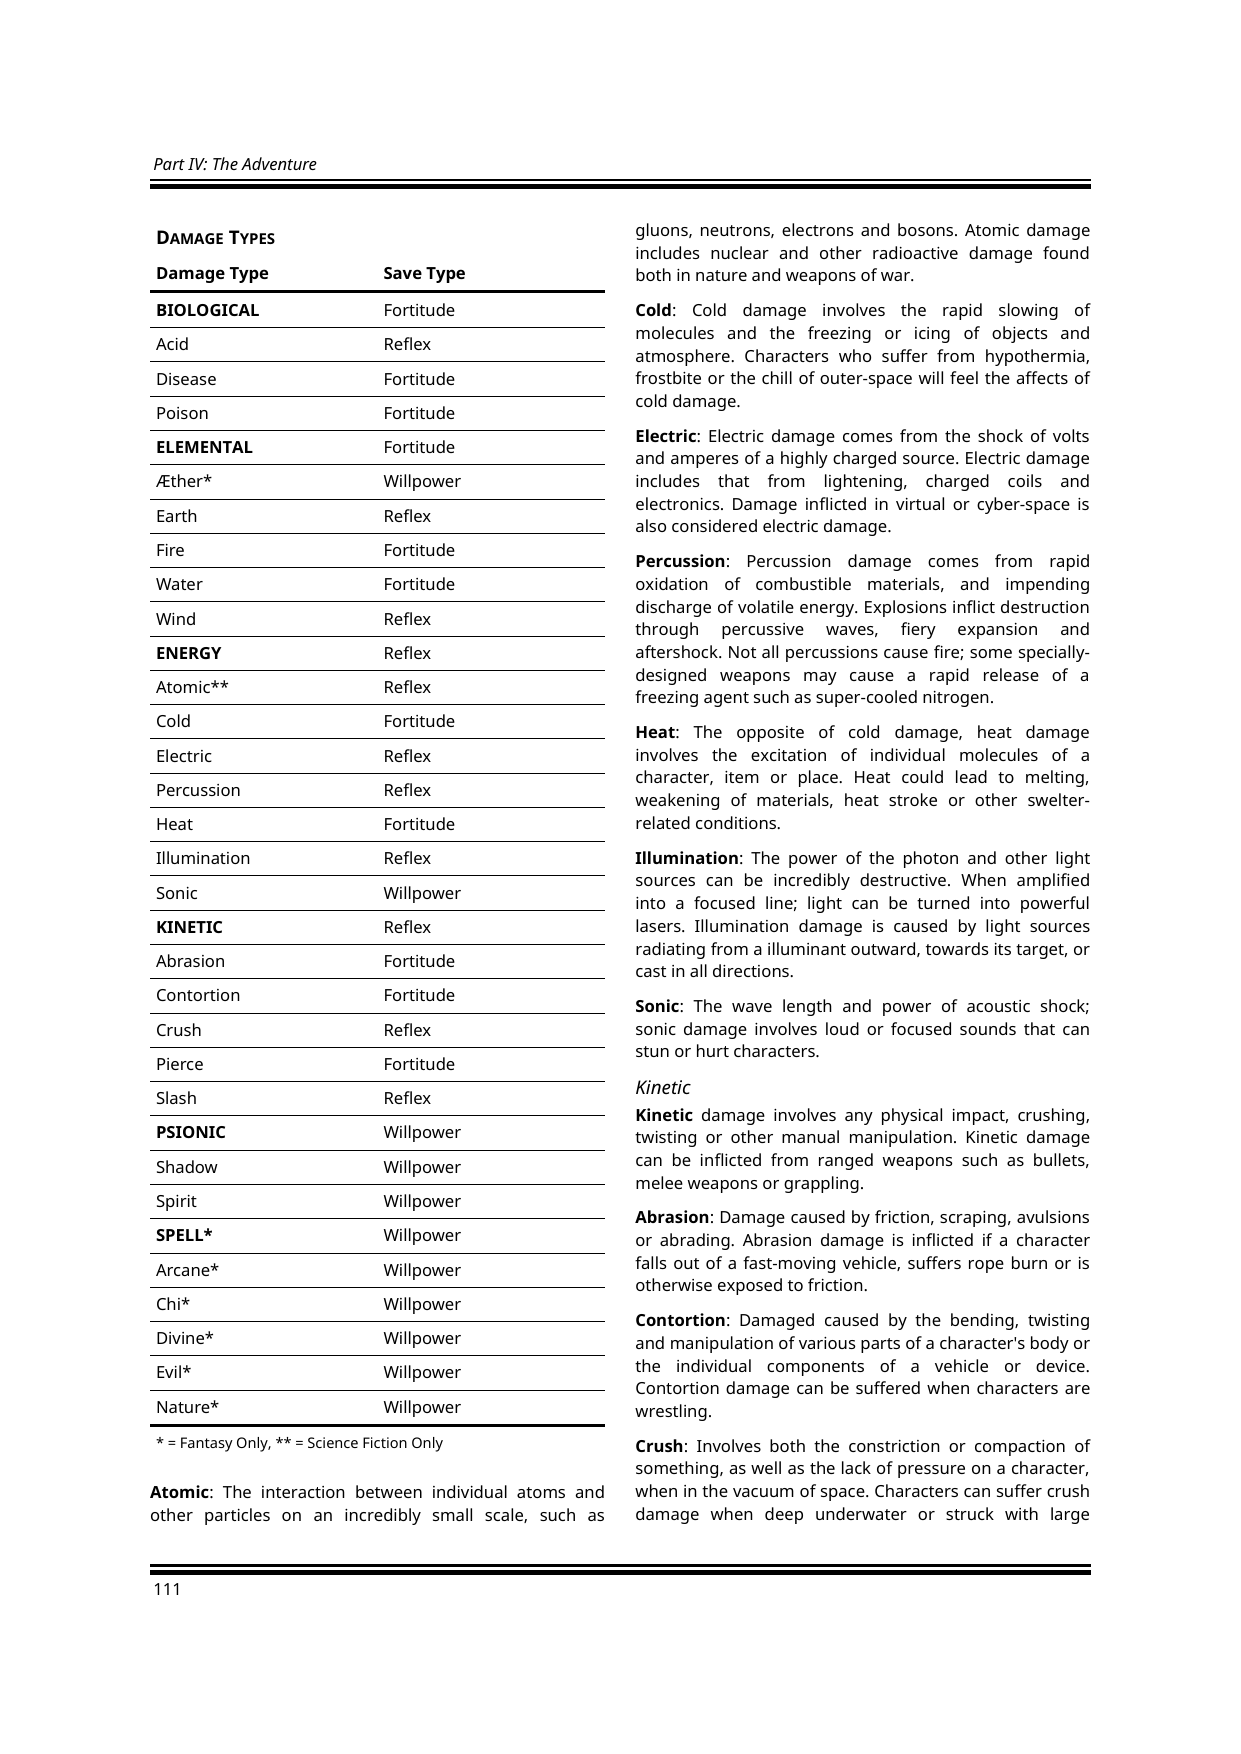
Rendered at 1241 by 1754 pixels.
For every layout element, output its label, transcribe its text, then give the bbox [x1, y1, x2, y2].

table_cell Nature* [150, 1391, 377, 1424]
table_cell PSIONIC [150, 1116, 377, 1149]
table_cell Reflex [378, 637, 605, 670]
table_cell Willpower [378, 1151, 605, 1184]
table_cell Sonic [150, 876, 377, 910]
table_cell Reflex [378, 1014, 605, 1047]
table_cell Pierce [150, 1048, 377, 1081]
table_cell Water [150, 568, 377, 601]
table_cell Heat [150, 808, 377, 841]
table_cell Willpower [378, 1322, 605, 1355]
table_cell Damage Type [150, 256, 377, 290]
table_cell Reflex [378, 911, 605, 944]
table_cell Reflex [378, 328, 605, 361]
text Heat: The opposite of cold damage, heat damage involves the excitation of individual molecules of a character, item or place. Heat could lead to melting, weakening of materials, heat stroke or other swelter-related conditions. [635, 721, 1091, 834]
table_cell Fortitude [378, 568, 605, 601]
text Illumination: The power of the photon and other light sources can be incredibly destructive. When amplified into a focused line; light can be turned into powerful lasers. Illumination damage is caused by light sources radiating from a illuminant outward, towards its target, or cast in all directions. [635, 846, 1091, 982]
table_cell Acid [150, 328, 377, 361]
table_cell Willpower [378, 1219, 605, 1252]
text Contortion: Damaged caused by the bending, twisting and manipulation of various parts of a character's body or the individual components of a vehicle or device. Contortion damage can be suffered when characters are wrestling. [635, 1309, 1091, 1422]
table_cell Shadow [150, 1151, 377, 1184]
table_cell Chi* [150, 1288, 377, 1321]
table_cell Fortitude [378, 293, 605, 327]
table_cell Spirit [150, 1185, 377, 1218]
table_cell Willpower [378, 1356, 605, 1389]
table_cell Fortitude [378, 705, 605, 738]
table_cell Willpower [378, 876, 605, 910]
table_cell Poison [150, 397, 377, 430]
table_cell Abrasion [150, 945, 377, 978]
text Atomic: The interaction between individual atoms and other particles on an incredibly small scale, such as [150, 1458, 605, 1526]
table_cell Percussion [150, 774, 377, 807]
table_cell SPELL* [150, 1219, 377, 1252]
table_cell Atomic** [150, 671, 377, 704]
table_cell * = Fantasy Only, ** = Science Fiction Only [150, 1427, 605, 1458]
table_cell Fortitude [378, 431, 605, 464]
table_cell Fortitude [378, 1048, 605, 1081]
table_cell Æther* [150, 465, 377, 498]
table_header Damage Types [150, 219, 605, 256]
table_cell Arcane* [150, 1254, 377, 1287]
text Abrasion: Damage caused by friction, scraping, avulsions or abrading. Abrasion damage is inflicted if a character falls out of a fast-moving vehicle, suffers rope burn or is otherwise exposed to friction. [635, 1206, 1091, 1297]
text Kinetic [635, 1074, 1091, 1100]
table_cell KINETIC [150, 911, 377, 944]
table_cell Cold [150, 705, 377, 738]
text Crush: Involves both the constriction or compaction of something, as well as the lack of pressure on a character, when in the vacuum of space. Characters can suffer crush damage when deep underwater or struck with large [635, 1434, 1091, 1525]
table_cell Fortitude [378, 362, 605, 396]
table_cell Reflex [378, 842, 605, 875]
table_cell Fortitude [378, 945, 605, 978]
table_cell Willpower [378, 1391, 605, 1424]
table_cell Fortitude [378, 534, 605, 567]
table_cell BIOLOGICAL [150, 293, 377, 327]
table_cell Disease [150, 362, 377, 396]
table_cell Willpower [378, 1185, 605, 1218]
text Electric: Electric damage comes from the shock of volts and amperes of a highly charged source. Electric damage includes that from lightening, charged coils and electronics. Damage inflicted in virtual or cyber-space is also considered electric damage. [635, 424, 1091, 538]
table_cell Illumination [150, 842, 377, 875]
table_cell ELEMENTAL [150, 431, 377, 464]
table_cell Willpower [378, 1116, 605, 1149]
table_cell Electric [150, 739, 377, 773]
table_cell Fortitude [378, 808, 605, 841]
table_cell Reflex [378, 1082, 605, 1115]
table_cell Reflex [378, 739, 605, 773]
table_cell Contortion [150, 979, 377, 1012]
table_cell Willpower [378, 1288, 605, 1321]
table_cell Reflex [378, 671, 605, 704]
text Kinetic damage involves any physical impact, crushing, twisting or other manual manipulation. Kinetic damage can be inflicted from ranged weapons such as bullets, melee weapons or grappling. [635, 1103, 1091, 1194]
table_cell Willpower [378, 1254, 605, 1287]
text Sonic: The wave length and power of acoustic shock; sonic damage involves loud or focused sounds that can stun or hurt characters. [635, 994, 1091, 1063]
table_cell Slash [150, 1082, 377, 1115]
table_cell Reflex [378, 500, 605, 533]
table_cell Fortitude [378, 397, 605, 430]
table_cell Evil* [150, 1356, 377, 1389]
table_cell Crush [150, 1014, 377, 1047]
table_cell Divine* [150, 1322, 377, 1355]
table_cell Earth [150, 500, 377, 533]
table_cell Fire [150, 534, 377, 567]
text Percussion: Percussion damage comes from rapid oxidation of combustible materials, and impending discharge of volatile energy. Explosions inflict destruction through percussive waves, fiery expansion and aftershock. Not all percussions cause fire; some specially-designed weapons may cause a rapid release of a freezing agent such as super-cooled nitrogen. [635, 550, 1091, 709]
table_cell Fortitude [378, 979, 605, 1012]
table_cell ENERGY [150, 637, 377, 670]
table_cell Reflex [378, 774, 605, 807]
table_cell Willpower [378, 465, 605, 498]
table_cell Reflex [378, 602, 605, 636]
table_cell Wind [150, 602, 377, 636]
table_cell Save Type [378, 256, 605, 290]
text gluons, neutrons, electrons and bosons. Atomic damage includes nuclear and other radioactive damage found both in nature and weapons of war. [635, 219, 1091, 287]
text Cold: Cold damage involves the rapid slowing of molecules and the freezing or icing of objects and atmosphere. Characters who suffer from hypothermia, frostbite or the chill of outer-space will feel the affects of cold damage. [635, 299, 1091, 412]
